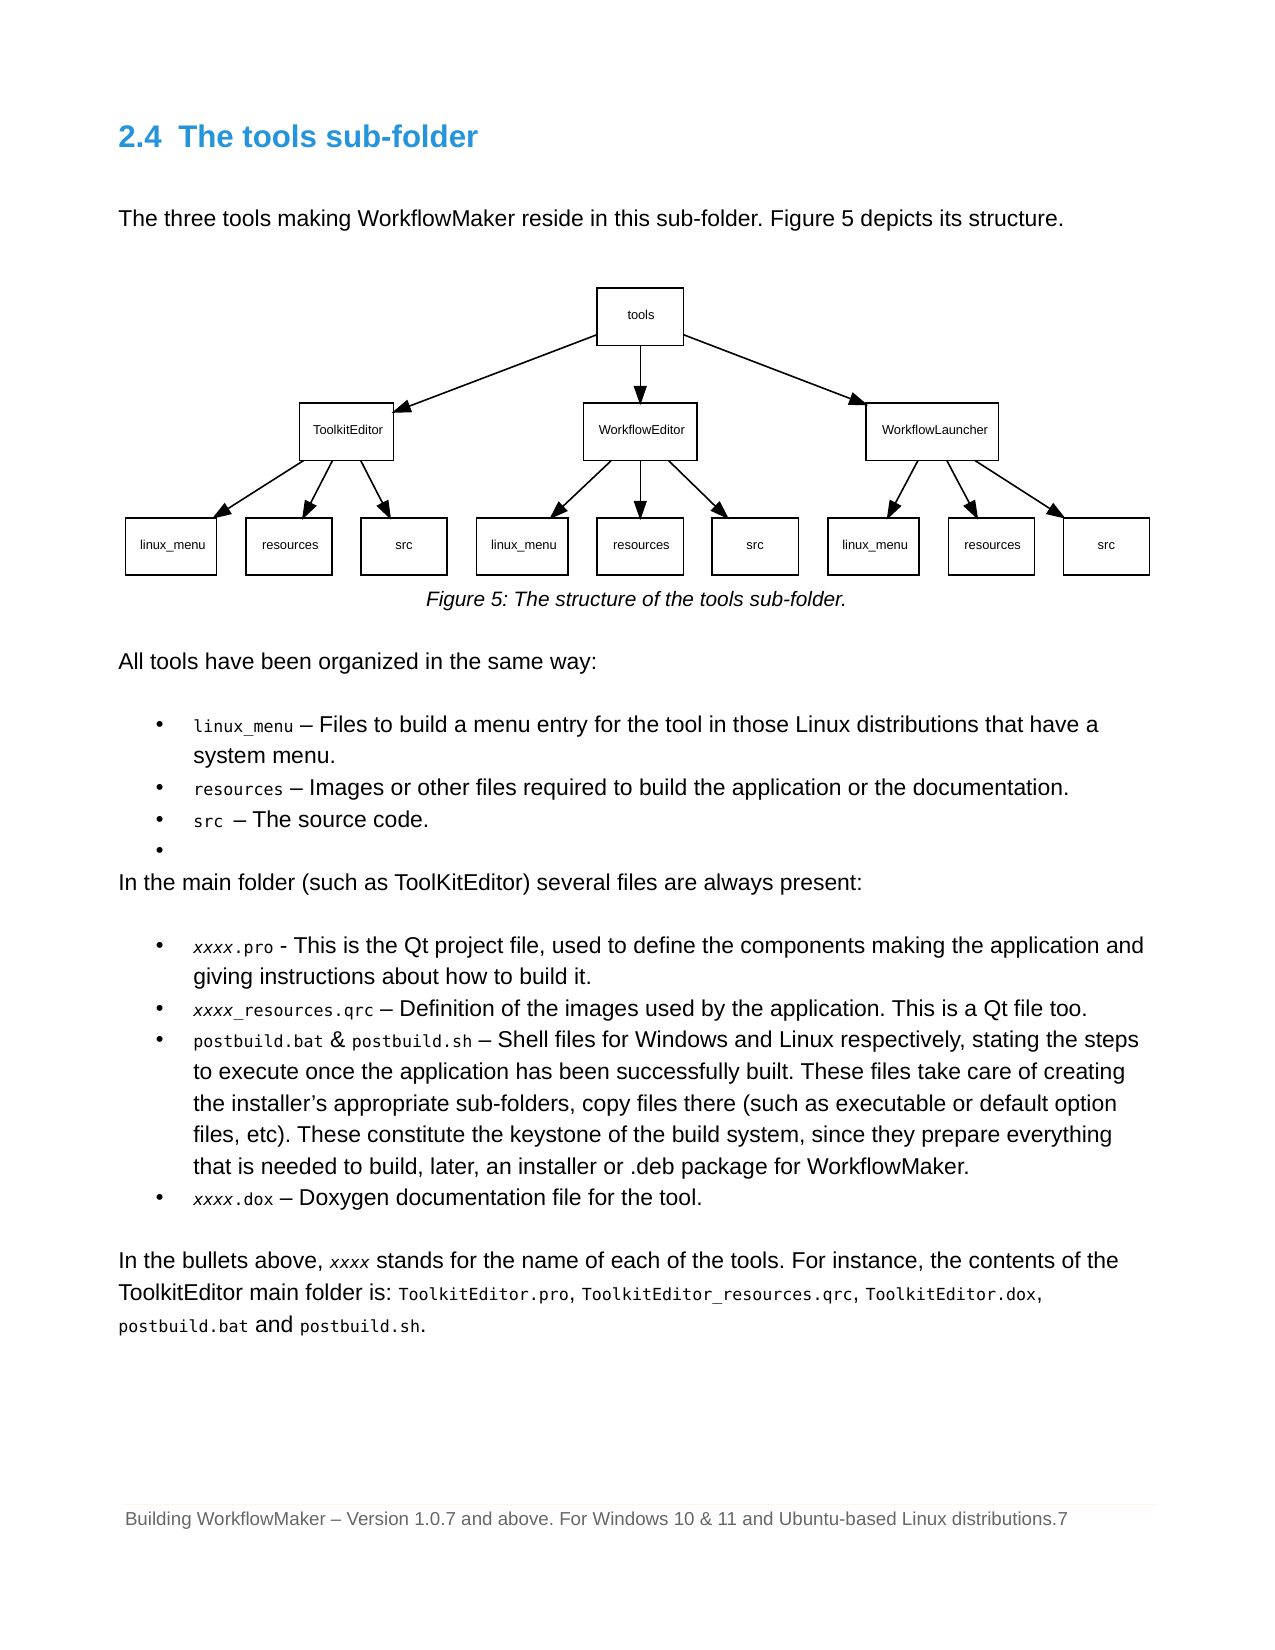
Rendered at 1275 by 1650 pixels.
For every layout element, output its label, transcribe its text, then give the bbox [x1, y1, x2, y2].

list xxxx_resources.qrc – Definition of the images used by the application. This is a Qt file too. [156, 995, 1157, 1021]
text In the main folder (such as ToolKitEditor) several files are always present: [118, 869, 1157, 895]
text The three tools making WorkflowMaker reside in this sub-folder. Figure 5 depicts its structure. [118, 205, 1157, 232]
list xxxx.pro - This is the Qt project file, used to define the components making the application and giving instructions about how to build it. [156, 932, 1157, 990]
text In the bullets above, xxxx stands for the name of each of the tools. For instance, the contents of the ToolkitEditor main folder is: ToolkitEditor.pro, ToolkitEditor_resources.qrc, ToolkitEditor.dox, postbuild.bat and postbuild.sh. [118, 1247, 1157, 1337]
list postbuild.bat & postbuild.sh – Shell files for Windows and Linux respectively, stating the steps to execute once the application has been successfully built. These files take care of creating the installer’s appropriate sub-folders, copy files there (such as executable or default option files, etc). These constitute the keystone of the build system, since they prepare everything that is needed to build, later, an installer or .deb package for WorkflowMaker. [156, 1026, 1157, 1179]
list linux_menu – Files to build a menu entry for the tool in those Linux distributions that have a system menu. [156, 711, 1157, 769]
list xxxx.dox – Doxygen documentation file for the tool. [156, 1184, 1157, 1211]
text Figure 5: The structure of the tools sub-folder. [118, 281, 1157, 611]
list src – The source code. [156, 806, 1157, 832]
text All tools have been organized in the same way: [118, 648, 1157, 674]
list resources – Images or other files required to build the application or the documentation. [156, 774, 1157, 800]
subtitle The tools sub-folder [118, 118, 1157, 154]
